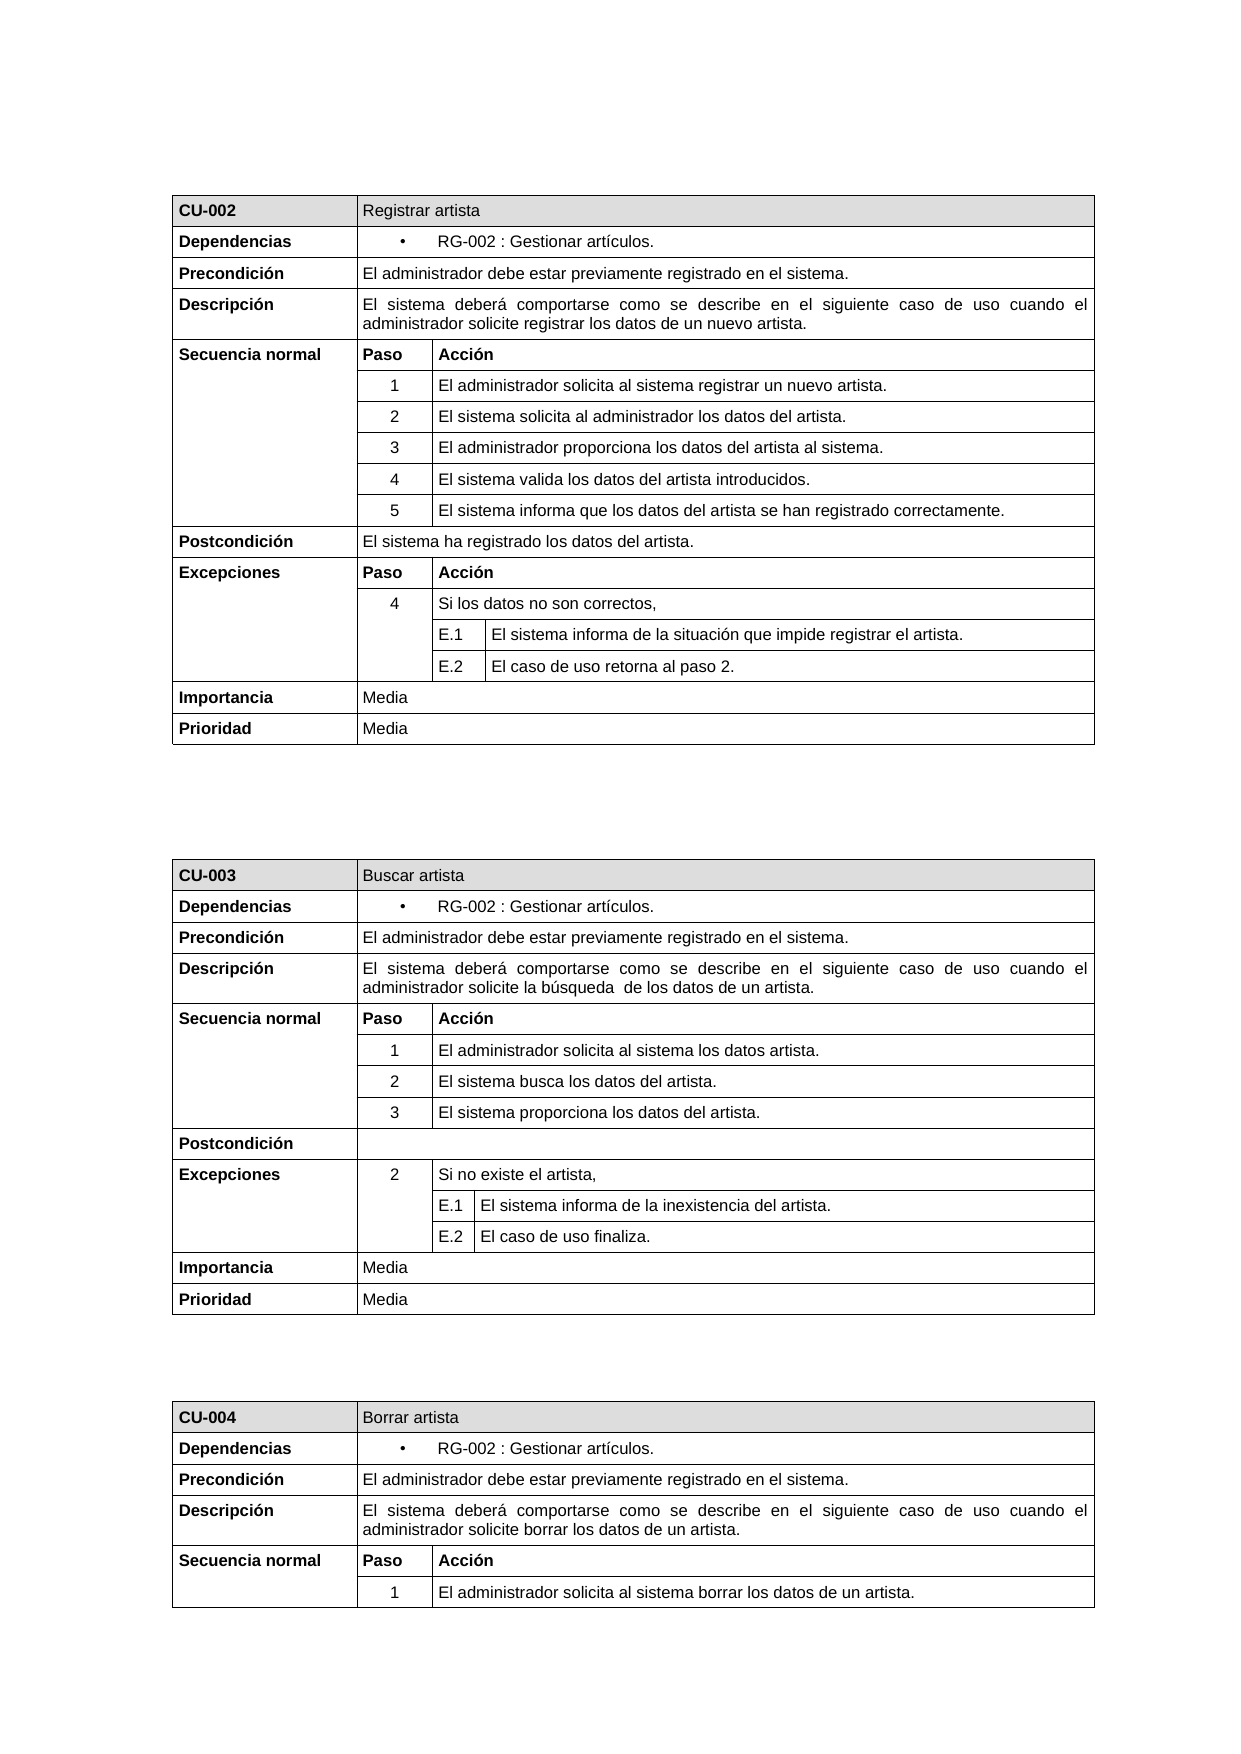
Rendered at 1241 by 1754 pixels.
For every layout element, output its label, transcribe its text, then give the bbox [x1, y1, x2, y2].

table_cell E.2 [433, 651, 485, 681]
table_cell El sistema proporciona los datos del artista. [433, 1098, 1094, 1127]
table_cell 1 [358, 371, 432, 401]
table_cell El sistema informa de la inexistencia del artista. [475, 1191, 1094, 1221]
table_cell 3 [358, 1098, 432, 1127]
table_cell Dependencias [173, 1433, 357, 1463]
table_cell Acción [433, 558, 1094, 588]
table_cell 1 [358, 1577, 432, 1607]
table_cell RG-002 : Gestionar artículos. [358, 891, 1094, 921]
table_header Registrar artista [358, 196, 1094, 226]
table_cell El administrador solicita al sistema registrar un nuevo artista. [433, 371, 1094, 401]
table_cell E.2 [433, 1222, 474, 1252]
table_cell Secuencia normal [173, 340, 357, 526]
table_cell Media [358, 1284, 1094, 1314]
table_cell El sistema informa que los datos del artista se han registrado correctamente. [433, 495, 1094, 526]
table_cell Prioridad [173, 1284, 357, 1314]
table_cell Acción [433, 1546, 1094, 1576]
table_cell Dependencias [173, 891, 357, 921]
table_cell El administrador debe estar previamente registrado en el sistema. [358, 258, 1094, 288]
table_cell Media [358, 1253, 1094, 1283]
table_cell Excepciones [173, 558, 357, 681]
table_cell 1 [358, 1035, 432, 1065]
table_cell 2 [358, 1066, 432, 1096]
table_cell Media [358, 682, 1094, 712]
table_cell El sistema informa de la situación que impide registrar el artista. [486, 620, 1094, 650]
table_cell Postcondición [173, 527, 357, 557]
table_cell El sistema deberá comportarse como se describe en el siguiente caso de uso cuando el administrador solicite registrar los datos de un nuevo artista. [358, 289, 1094, 339]
table_cell Importancia [173, 682, 357, 712]
table_cell Paso [358, 1546, 432, 1576]
table_cell 4 [358, 464, 432, 494]
table_cell RG-002 : Gestionar artículos. [358, 1433, 1094, 1463]
table_cell Descripción [173, 289, 357, 339]
table_cell Dependencias [173, 227, 357, 257]
table_cell Precondición [173, 258, 357, 288]
table_cell Si no existe el artista, [433, 1160, 1094, 1190]
table_cell Acción [433, 340, 1094, 370]
table_cell El sistema deberá comportarse como se describe en el siguiente caso de uso cuando el administrador solicite borrar los datos de un artista. [358, 1496, 1094, 1545]
table_cell Si los datos no son correctos, [433, 589, 1094, 619]
table_cell Media [358, 714, 1094, 743]
table_cell E.1 [433, 620, 485, 650]
table_cell El administrador solicita al sistema los datos artista. [433, 1035, 1094, 1065]
table_cell Paso [358, 1004, 432, 1034]
table_cell Importancia [173, 1253, 357, 1283]
table_cell Paso [358, 340, 432, 370]
table_cell El administrador solicita al sistema borrar los datos de un artista. [433, 1577, 1094, 1607]
table_cell Acción [433, 1004, 1094, 1034]
table_cell 2 [358, 1160, 432, 1252]
table_header Buscar artista [358, 860, 1094, 890]
table_cell El sistema deberá comportarse como se describe en el siguiente caso de uso cuando el administrador solicite la búsqueda de los datos de un artista. [358, 954, 1094, 1003]
table_cell El administrador debe estar previamente registrado en el sistema. [358, 923, 1094, 953]
table_cell El caso de uso finaliza. [475, 1222, 1094, 1252]
table_cell Precondición [173, 1465, 357, 1495]
table_cell RG-002 : Gestionar artículos. [358, 227, 1094, 257]
table_cell Secuencia normal [173, 1546, 357, 1607]
table_cell Postcondición [173, 1129, 357, 1159]
table_cell Descripción [173, 1496, 357, 1545]
table_cell Secuencia normal [173, 1004, 357, 1127]
table_cell [358, 1129, 1094, 1159]
table_header Borrar artista [358, 1402, 1094, 1432]
table_cell El administrador debe estar previamente registrado en el sistema. [358, 1465, 1094, 1495]
table_cell El sistema ha registrado los datos del artista. [358, 527, 1094, 557]
table_cell Descripción [173, 954, 357, 1003]
table_cell Precondición [173, 923, 357, 953]
table_cell El sistema valida los datos del artista introducidos. [433, 464, 1094, 494]
table_header CU-003 [173, 860, 357, 890]
table_cell 4 [358, 589, 432, 681]
table_cell 3 [358, 433, 432, 463]
table_cell Prioridad [173, 714, 357, 743]
table_cell El sistema busca los datos del artista. [433, 1066, 1094, 1096]
table_cell 5 [358, 495, 432, 526]
table_header CU-004 [173, 1402, 357, 1432]
table_cell El administrador proporciona los datos del artista al sistema. [433, 433, 1094, 463]
table_header CU-002 [173, 196, 357, 226]
table_cell E.1 [433, 1191, 474, 1221]
table_cell Paso [358, 558, 432, 588]
table_cell Excepciones [173, 1160, 357, 1252]
table_cell El sistema solicita al administrador los datos del artista. [433, 402, 1094, 432]
table_cell 2 [358, 402, 432, 432]
table_cell El caso de uso retorna al paso 2. [486, 651, 1094, 681]
